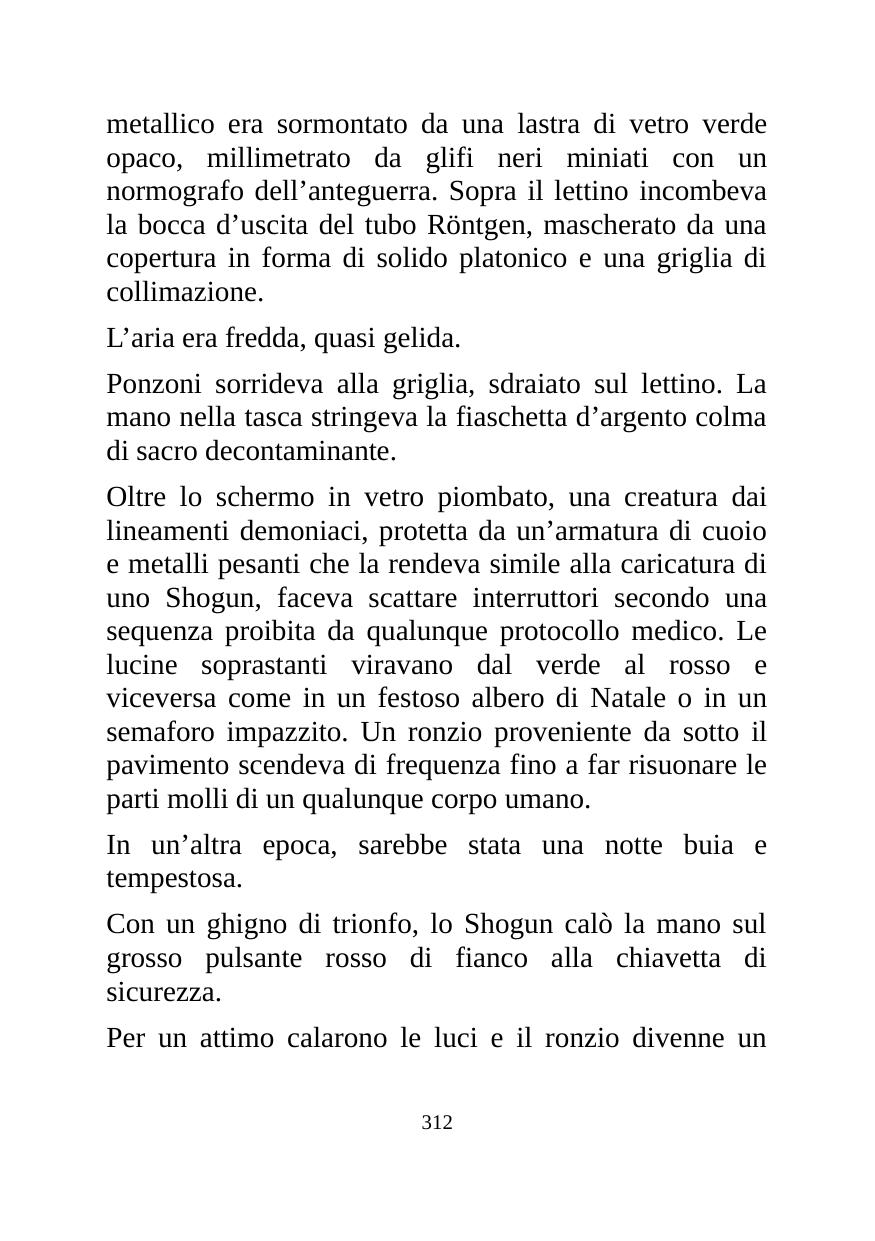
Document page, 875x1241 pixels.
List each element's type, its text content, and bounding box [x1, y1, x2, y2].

text Per un attimo calarono le luci e il ronzio divenne un [106, 1020, 768, 1053]
text Oltre lo schermo in vetro piombato, una creatura dai lineamenti demoniaci, protetta da un’armatura di cuoio e metalli pesanti che la rendeva simile alla caricatura di uno Shogun, faceva scattare interruttori secondo una sequenza proibita da qualunque protocollo medico. Le lucine soprastanti viravano dal verde al rosso e viceversa come in un festoso albero di Natale o in un semaforo impazzito. Un ronzio proveniente da sotto il pavimento scendeva di frequenza fino a far risuonare le parti molli di un qualunque corpo umano. [106, 479, 768, 814]
text metallico era sormontato da una lastra di vetro verde opaco, millimetrato da glifi neri miniati con un normografo dell’anteguerra. Sopra il lettino incombeva la bocca d’uscita del tubo Röntgen, mascherato da una copertura in forma di solido platonico e una griglia di collimazione. [106, 106, 768, 307]
text Ponzoni sorrideva alla griglia, sdraiato sul lettino. La mano nella tasca stringeva la fiaschetta d’argento colma di sacro decontaminante. [106, 366, 768, 467]
text L’aria era fredda, quasi gelida. [106, 320, 768, 353]
text In un’altra epoca, sarebbe stata una notte buia e tempestosa. [106, 827, 768, 894]
text Con un ghigno di trionfo, lo Shogun calò la mano sul grosso pulsante rosso di fianco alla chiavetta di sicurezza. [106, 907, 768, 1007]
